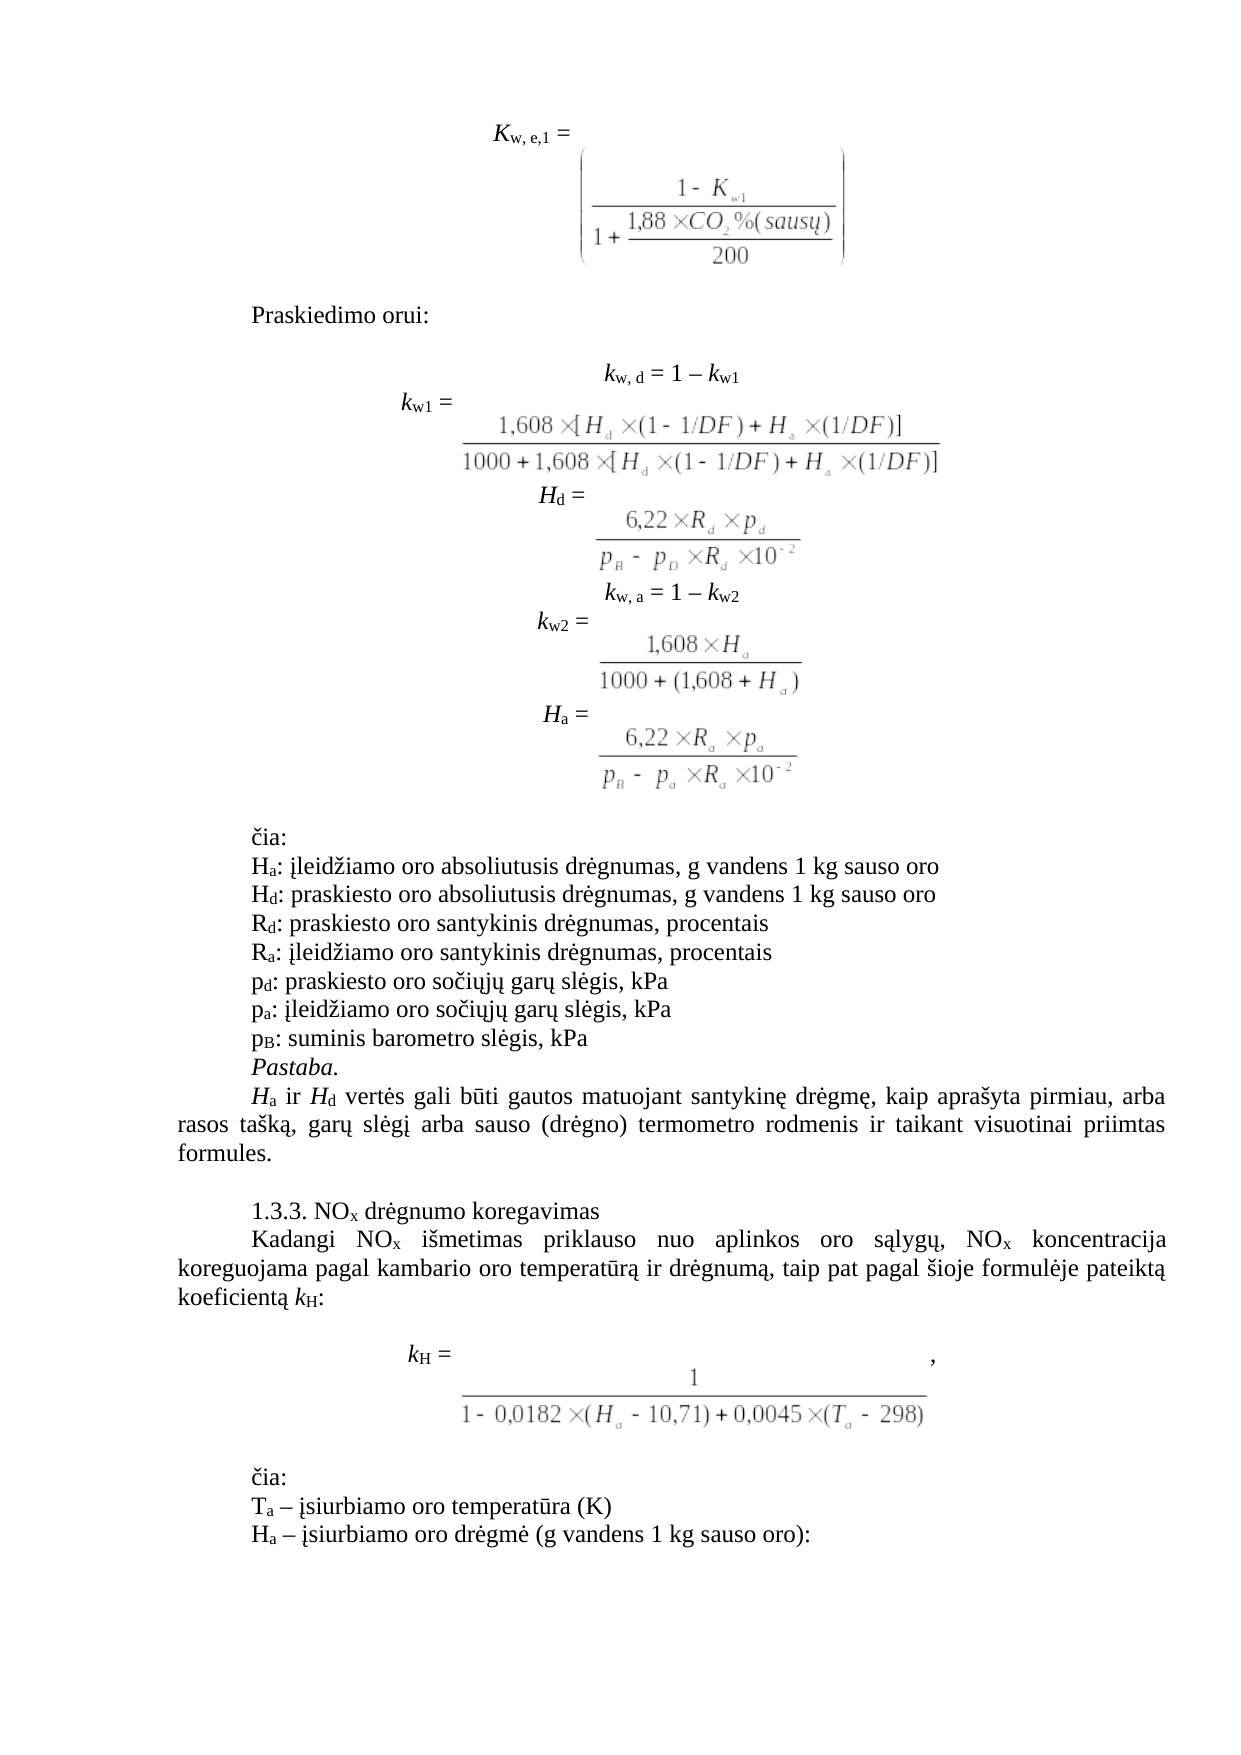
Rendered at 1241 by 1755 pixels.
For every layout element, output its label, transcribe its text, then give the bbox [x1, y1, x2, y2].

text kw, a = 1 – kw2 [177, 577, 1166, 606]
text Ha – įsiurbiamo oro drėgmė (g vandens 1 kg sauso oro): [177, 1519, 1166, 1548]
text Ha: įleidžiamo oro absoliutusis drėgnumas, g vandens 1 kg sauso oro [177, 851, 1166, 879]
text Ha ir Hd vertės gali būti gautos matuojant santykinę drėgmę, kaip aprašyta pirmiau, arba rasos tašką, garų slėgį arba sauso (drėgno) termometro rodmenis ir taikant visuotinai priimtas formules. [177, 1081, 1166, 1167]
text Praskiedimo orui: [177, 301, 1166, 329]
text pa: įleidžiamo oro sočiųjų garų slėgis, kPa [177, 994, 1166, 1023]
text Hd = [177, 481, 1166, 577]
text pB: suminis barometro slėgis, kPa [177, 1023, 1166, 1052]
text Ta – įsiurbiamo oro temperatūra (K) [177, 1491, 1166, 1519]
text Pastaba. [177, 1052, 1166, 1081]
text Rd: praskiesto oro santykinis drėgnumas, procentais [177, 908, 1166, 937]
text čia: [177, 1462, 1166, 1491]
text Ra: įleidžiamo oro santykinis drėgnumas, procentais [177, 937, 1166, 966]
text 1.3.3. NOx drėgnumo koregavimas [177, 1196, 1166, 1224]
text kw, d = 1 – kw1 [177, 358, 1166, 387]
text čia: [177, 822, 1166, 851]
text Kadangi NOx išmetimas priklauso nuo aplinkos oro sąlygų, NOx koncentracija koreguojama pagal kambario oro temperatūrą ir drėgnumą, taip pat pagal šioje formulėje pateiktą koeficientą kH: [177, 1224, 1166, 1311]
text kH = , [177, 1339, 1166, 1433]
text Ha = [177, 699, 1166, 793]
text kw1 = [177, 387, 1166, 481]
text kw2 = [177, 606, 1166, 699]
text pd: praskiesto oro sočiųjų garų slėgis, kPa [177, 966, 1166, 994]
text Hd: praskiesto oro absoliutusis drėgnumas, g vandens 1 kg sauso oro [177, 879, 1166, 908]
text Kw, e,1 = [177, 118, 1166, 272]
